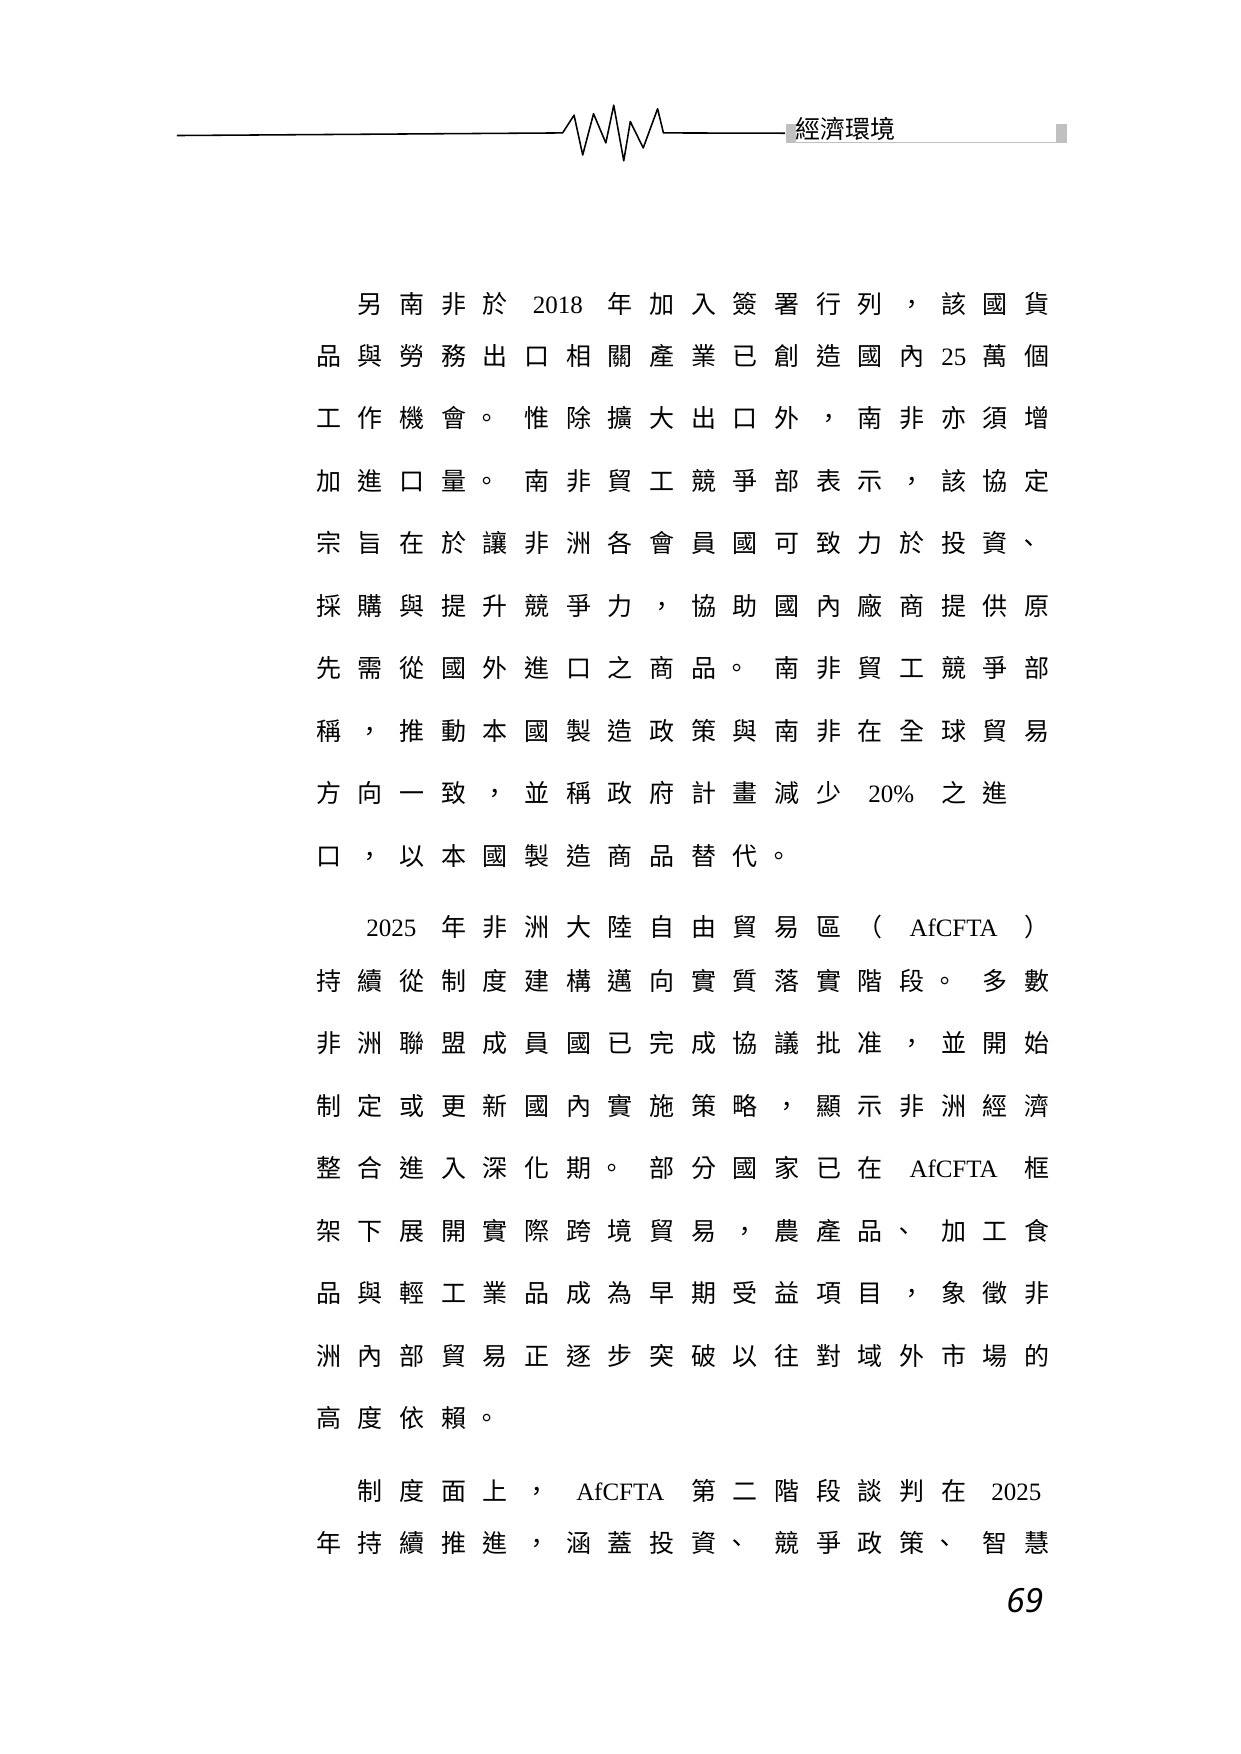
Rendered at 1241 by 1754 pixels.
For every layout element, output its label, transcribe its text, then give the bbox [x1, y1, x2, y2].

text 另南非於2018年加入簽署行列，該國貨品與勞務出口相關產業已創造國內25萬個工作機會。惟除擴大出口外，南非亦須增加進口量。南非貿工競爭部表示，該協定宗旨在於讓非洲各會員國可致力於投資、採購與提升競爭力，協助國內廠商提供原先需從國外進口之商品。南非貿工競爭部稱，推動本國製造政策與南非在全球貿易方向一致，並稱政府計畫減少20%之進口，以本國製造商品替代。 [281, 250, 1058, 875]
text 制度面上，AfCFTA第二階段談判在2025年持續推進，涵蓋投資、競爭政策、智慧 [281, 1438, 1058, 1563]
text 2025年非洲大陸自由貿易區（AfCFTA）持續從制度建構邁向實質落實階段。多數非洲聯盟成員國已完成協議批准，並開始制定或更新國內實施策略，顯示非洲經濟整合進入深化期。部分國家已在AfCFTA框架下展開實際跨境貿易，農產品、加工食品與輕工業品成為早期受益項目，象徵非洲內部貿易正逐步突破以往對域外市場的高度依賴。 [281, 875, 1058, 1438]
